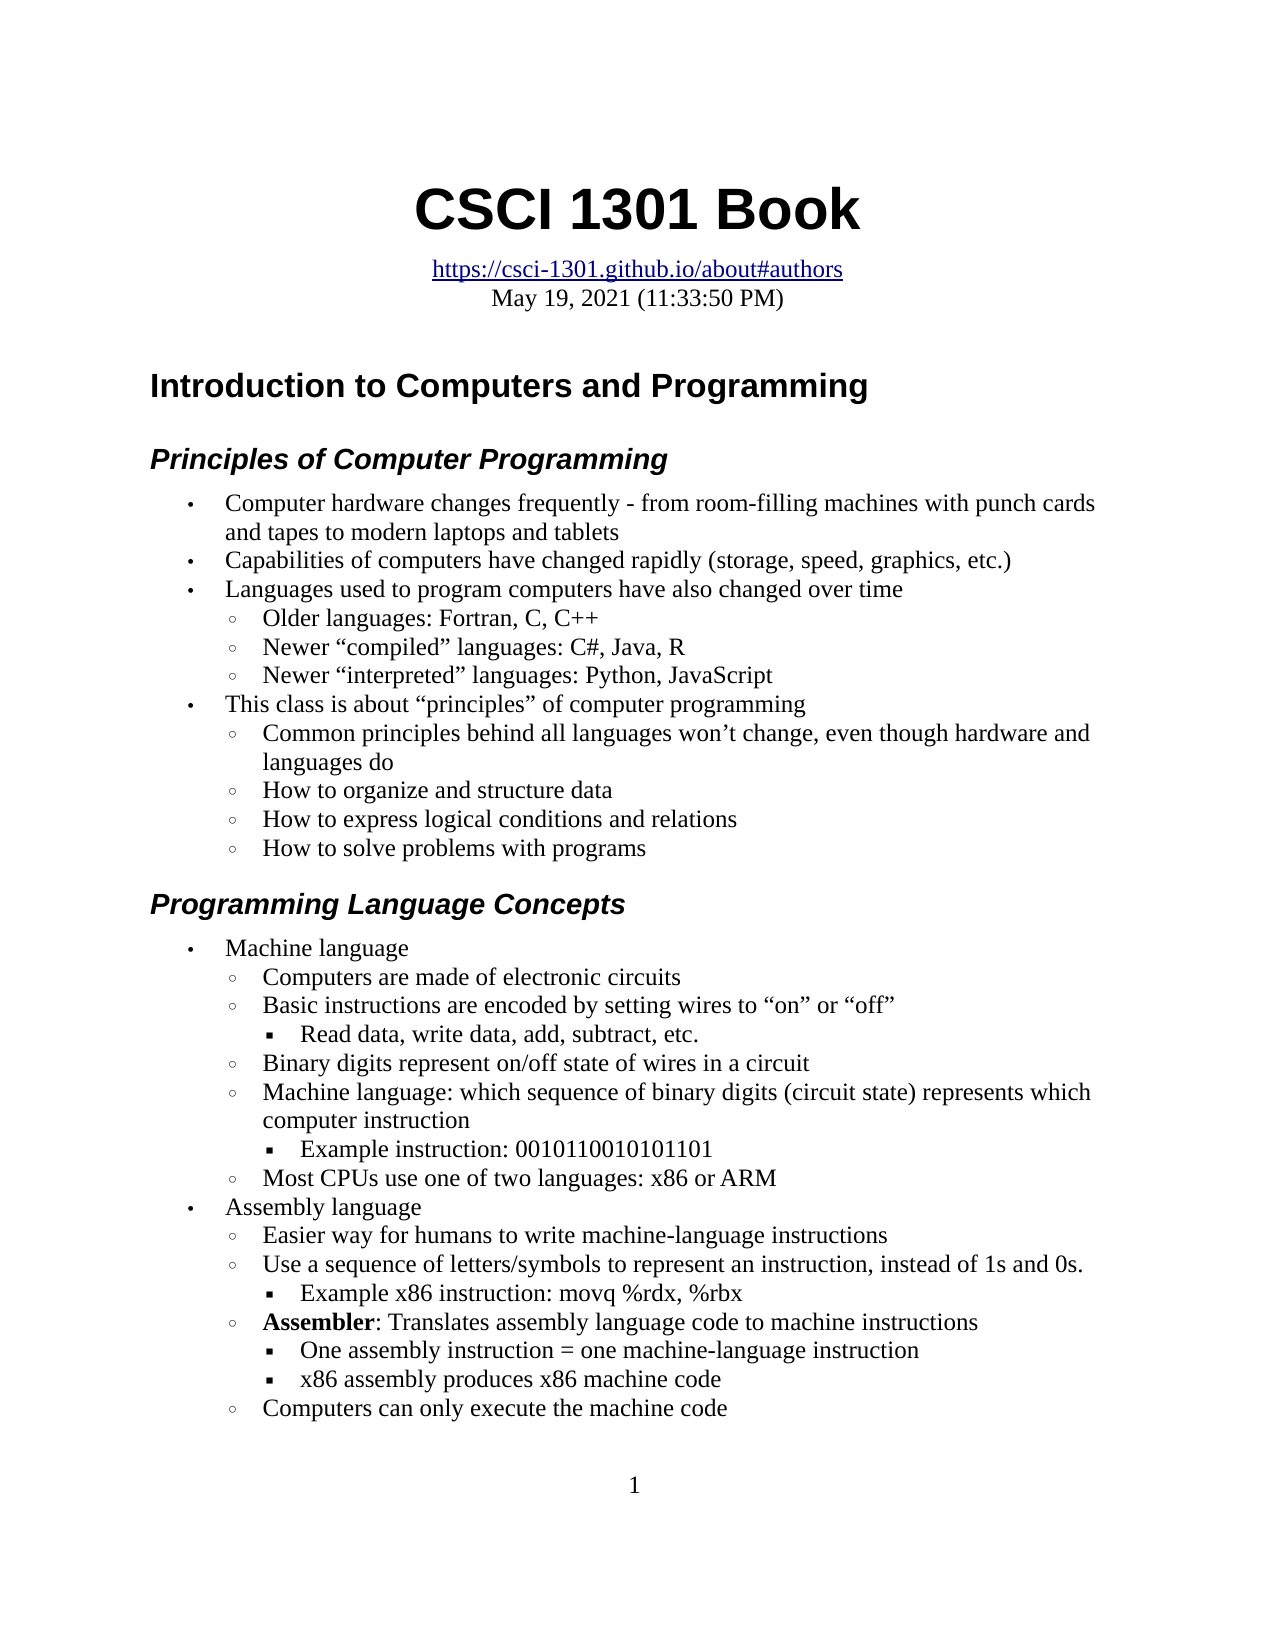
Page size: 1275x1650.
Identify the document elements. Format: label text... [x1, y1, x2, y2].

list Languages used to program computers have also changed over time [187, 574, 1125, 603]
list How to organize and structure data [225, 776, 1125, 804]
list This class is about “principles” of computer programming [187, 689, 1125, 718]
list Older languages: Fortran, C, C++ [225, 603, 1125, 632]
list Example x86 instruction: movq %rdx, %rbx [262, 1278, 1125, 1307]
list Example instruction: 0010110010101101 [262, 1134, 1125, 1163]
list Computers are made of electronic circuits [225, 962, 1125, 990]
list Newer “compiled” languages: C#, Java, R [225, 632, 1125, 661]
list How to solve problems with programs [225, 833, 1125, 862]
list Machine language: which sequence of binary digits (circuit state) represents which computer instruction [225, 1077, 1125, 1134]
list Use a sequence of letters/symbols to represent an instruction, instead of 1s and 0s. [225, 1249, 1125, 1278]
subtitle Programming Language Concepts [150, 887, 1125, 920]
list Computer hardware changes frequently - from room-filling machines with punch cards and tapes to modern laptops and tablets [187, 488, 1125, 546]
list One assembly instruction = one machine-language instruction [262, 1335, 1125, 1364]
list Assembly language [187, 1192, 1125, 1220]
list Computers can only execute the machine code [225, 1393, 1125, 1422]
list x86 assembly produces x86 machine code [262, 1364, 1125, 1393]
title CSCI 1301 Book [150, 175, 1125, 242]
list Read data, write data, add, subtract, etc. [262, 1019, 1125, 1048]
text https://csci-1301.github.io/about#authors [150, 254, 1125, 283]
text May 19, 2021 (11:33:50 PM) [150, 283, 1125, 312]
list Capabilities of computers have changed rapidly (storage, speed, graphics, etc.) [187, 546, 1125, 574]
list Common principles behind all languages won’t change, even though hardware and languages do [225, 718, 1125, 776]
list Most CPUs use one of two languages: x86 or ARM [225, 1163, 1125, 1192]
list Easier way for humans to write machine-language instructions [225, 1220, 1125, 1249]
list Newer “interpreted” languages: Python, JavaScript [225, 661, 1125, 689]
list Binary digits represent on/off state of wires in a circuit [225, 1048, 1125, 1077]
list Machine language [187, 933, 1125, 962]
list Basic instructions are encoded by setting wires to “on” or “off” [225, 990, 1125, 1019]
subtitle Introduction to Computers and Programming [150, 366, 1125, 404]
list Assembler: Translates assembly language code to machine instructions [225, 1307, 1125, 1335]
subtitle Principles of Computer Programming [150, 442, 1125, 476]
list How to express logical conditions and relations [225, 804, 1125, 833]
